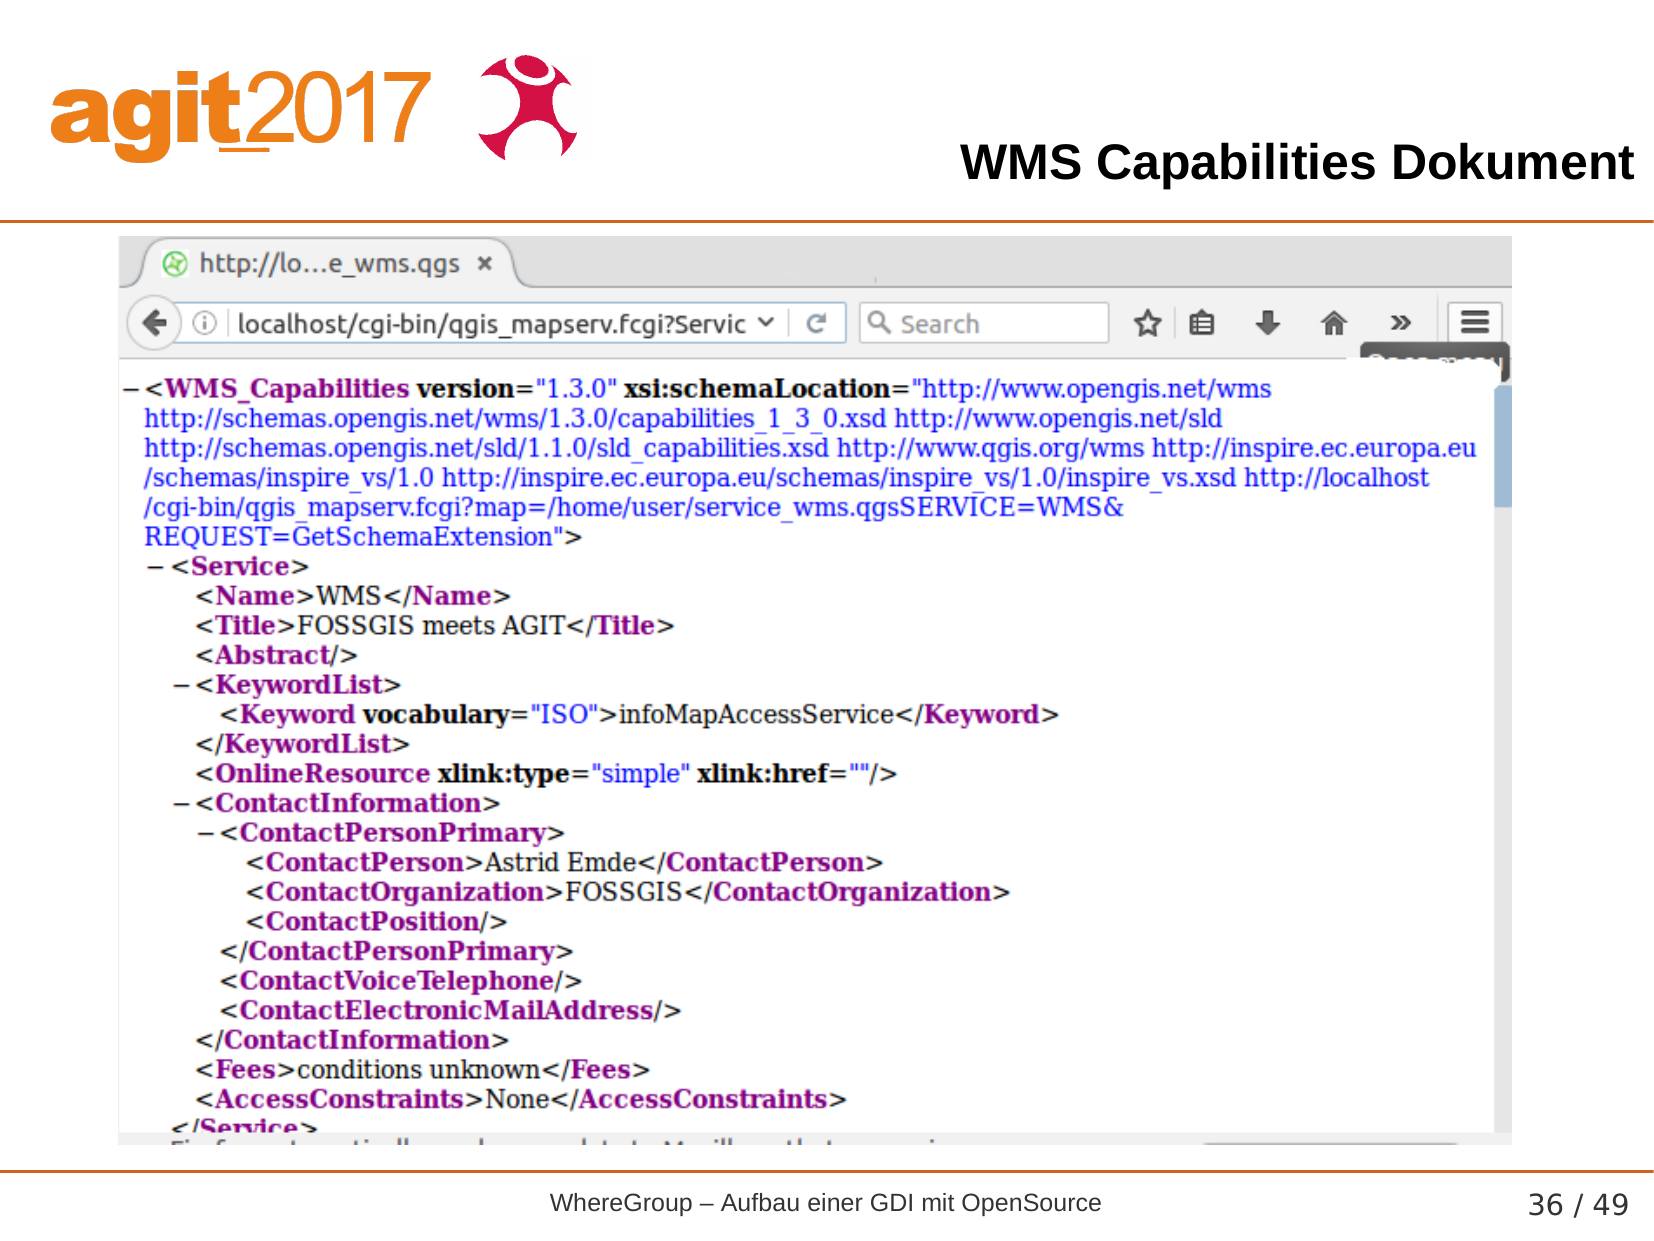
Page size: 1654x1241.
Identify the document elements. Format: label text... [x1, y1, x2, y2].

picture [47, 47, 435, 166]
picture [118, 236, 1512, 1145]
title WMS Capabilities Dokument [147, 88, 1636, 237]
